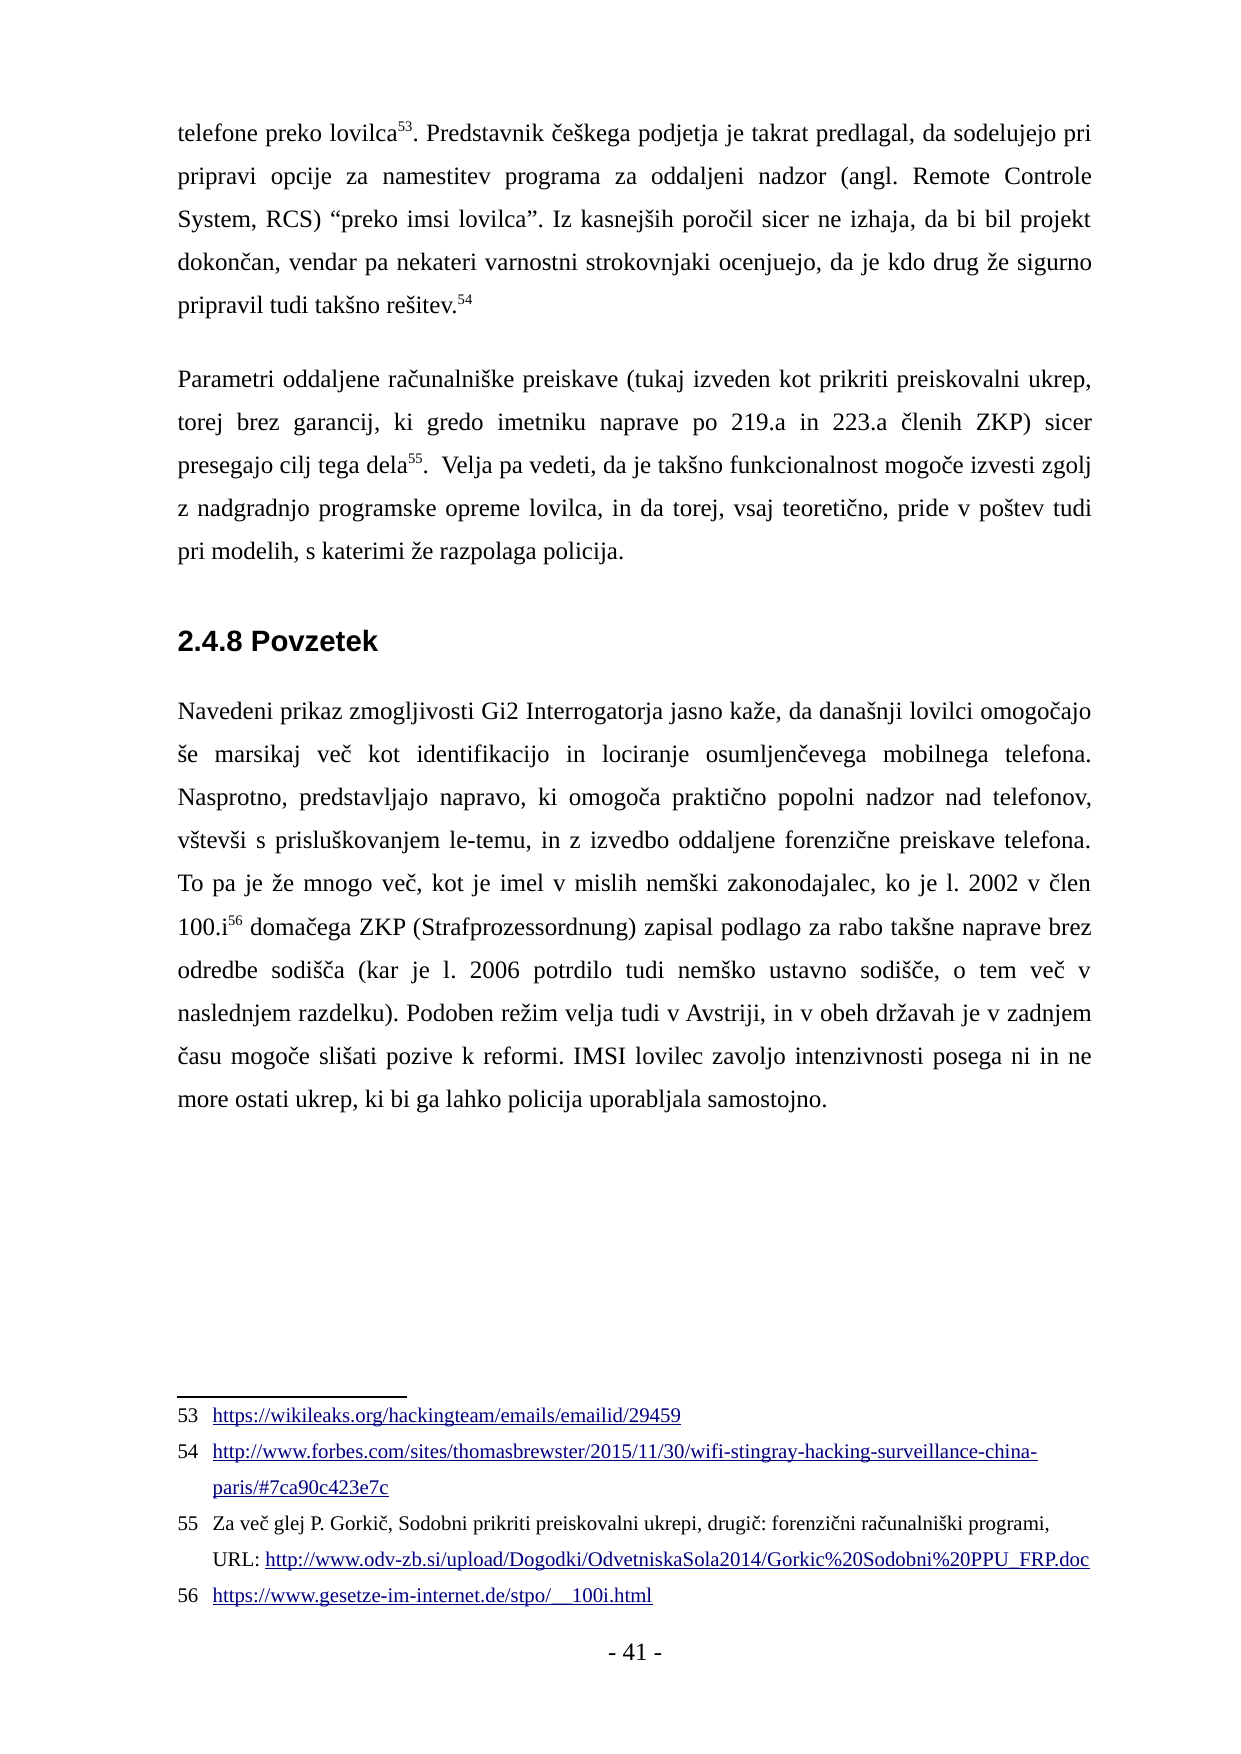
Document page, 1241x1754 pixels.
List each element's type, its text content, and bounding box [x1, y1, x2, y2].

text https://wikileaks.org/hackingteam/emails/emailid/29459 [177, 1403, 1093, 1427]
text Za več glej P. Gorkič, Sodobni prikriti preiskovalni ukrepi, drugič: forenzični računalniški programi, URL: http://www.odv-zb.si/upload/Dogodki/OdvetniskaSola2014/Gorkic%20Sodobni%20PPU_FRP.doc [177, 1511, 1093, 1571]
text telefone preko lovilca. Predstavnik češkega podjetja je takrat predlagal, da sodelujejo pri pripravi opcije za namestitev programa za oddaljeni nadzor (angl. Remote Controle System, RCS) “preko imsi lovilca”. Iz kasnejših poročil sicer ne izhaja, da bi bil projekt dokončan, vendar pa nekateri varnostni strokovnjaki ocenjuejo, da je kdo drug že sigurno pripravil tudi takšno rešitev. [177, 118, 1093, 319]
subtitle 2.4.8 Povzetek [177, 624, 1093, 658]
text http://www.forbes.com/sites/thomasbrewster/2015/11/30/wifi-stingray-hacking-surveillance-china-paris/#7ca90c423e7c [177, 1439, 1093, 1499]
text https://www.gesetze-im-internet.de/stpo/__100i.html [177, 1583, 1093, 1607]
text Parametri oddaljene računalniške preiskave (tukaj izveden kot prikriti preiskovalni ukrep, torej brez garancij, ki gredo imetniku naprave po 219.a in 223.a členih ZKP) sicer presegajo cilj tega dela. Velja pa vedeti, da je takšno funkcionalnost mogoče izvesti zgolj z nadgradnjo programske opreme lovilca, in da torej, vsaj teoretično, pride v poštev tudi pri modelih, s katerimi že razpolaga policija. [177, 364, 1093, 565]
text Navedeni prikaz zmogljivosti Gi2 Interrogatorja jasno kaže, da današnji lovilci omogočajo še marsikaj več kot identifikacijo in lociranje osumljenčevega mobilnega telefona. Nasprotno, predstavljajo napravo, ki omogoča praktično popolni nadzor nad telefonov, vštevši s prisluškovanjem le-temu, in z izvedbo oddaljene forenzične preiskave telefona. To pa je že mnogo več, kot je imel v mislih nemški zakonodajalec, ko je l. 2002 v člen 100.i domačega ZKP (Strafprozessordnung) zapisal podlago za rabo takšne naprave brez odredbe sodišča (kar je l. 2006 potrdilo tudi nemško ustavno sodišče, o tem več v naslednjem razdelku). Podoben režim velja tudi v Avstriji, in v obeh državah je v zadnjem času mogoče slišati pozive k reformi. IMSI lovilec zavoljo intenzivnosti posega ni in ne more ostati ukrep, ki bi ga lahko policija uporabljala samostojno. [177, 696, 1093, 1113]
